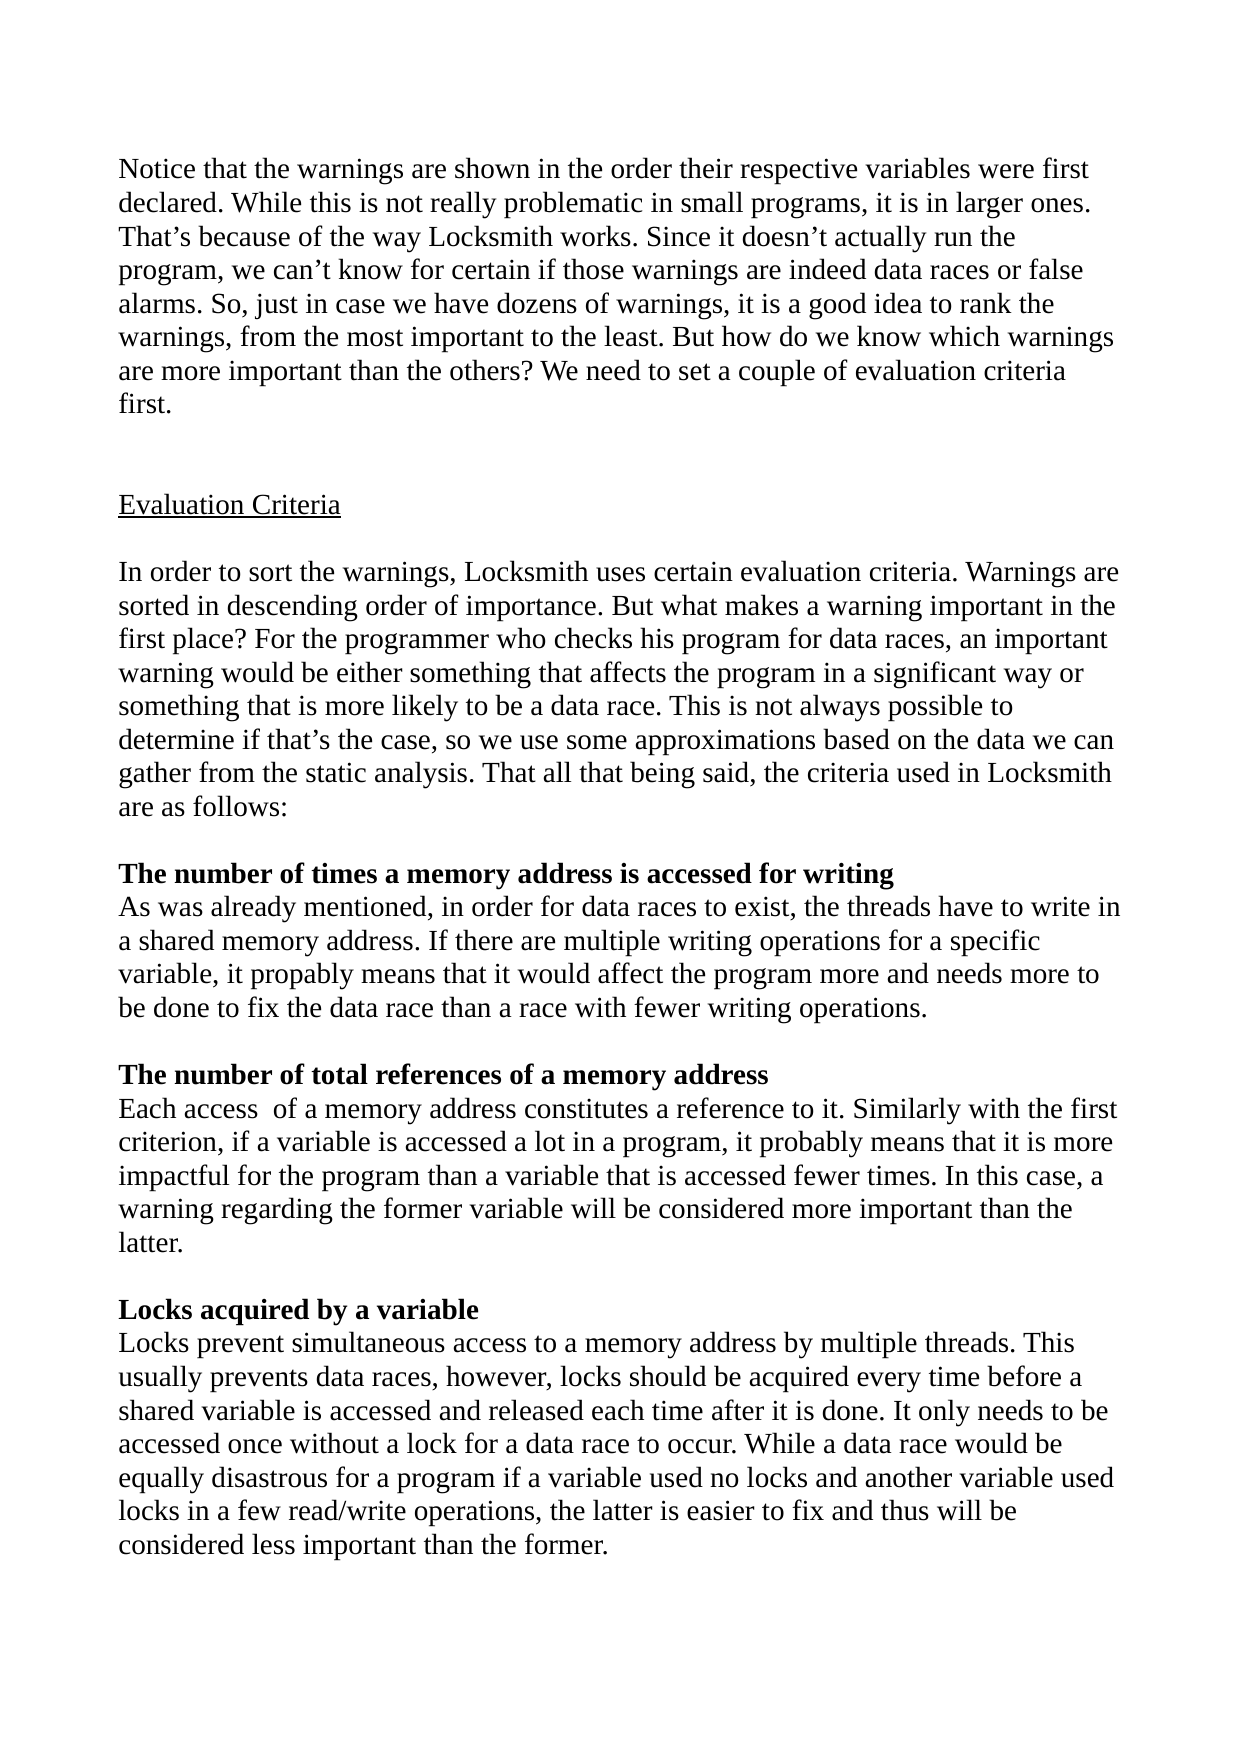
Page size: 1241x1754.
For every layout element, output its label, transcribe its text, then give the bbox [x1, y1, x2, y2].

text Locks acquired by a variable [118, 1292, 1122, 1326]
text Evaluation Criteria [118, 487, 1122, 521]
text The number of total references of a memory address [118, 1057, 1122, 1091]
text As was already mentioned, in order for data races to exist, the threads have to write in a shared memory address. If there are multiple writing operations for a specific variable, it propably means that it would affect the program more and needs more to be done to fix the data race than a race with fewer writing operations. [118, 889, 1122, 1024]
text Locks prevent simultaneous access to a memory address by multiple threads. This usually prevents data races, however, locks should be acquired every time before a shared variable is accessed and released each time after it is done. It only needs to be accessed once without a lock for a data race to occur. While a data race would be equally disastrous for a program if a variable used no locks and another variable used locks in a few read/write operations, the latter is easier to fix and thus will be considered less important than the former. [118, 1326, 1122, 1560]
text In order to sort the warnings, Locksmith uses certain evaluation criteria. Warnings are sorted in descending order of importance. But what makes a warning important in the first place? For the programmer who checks his program for data races, an important warning would be either something that affects the program in a significant way or something that is more likely to be a data race. This is not always possible to determine if that’s the case, so we use some approximations based on the data we can gather from the static analysis. That all that being said, the criteria used in Locksmith are as follows: [118, 554, 1122, 822]
text The number of times a memory address is accessed for writing [118, 856, 1122, 889]
text Each access of a memory address constitutes a reference to it. Similarly with the first criterion, if a variable is accessed a lot in a program, it probably means that it is more impactful for the program than a variable that is accessed fewer times. In this case, a warning regarding the former variable will be considered more important than the latter. [118, 1091, 1122, 1258]
text Notice that the warnings are shown in the order their respective variables were first declared. While this is not really problematic in small programs, it is in larger ones. That’s because of the way Locksmith works. Since it doesn’t actually run the program, we can’t know for certain if those warnings are indeed data races or false alarms. So, just in case we have dozens of warnings, it is a good idea to rank the warnings, from the most important to the least. But how do we know which warnings are more important than the others? We need to set a couple of evaluation criteria first. [118, 152, 1122, 420]
